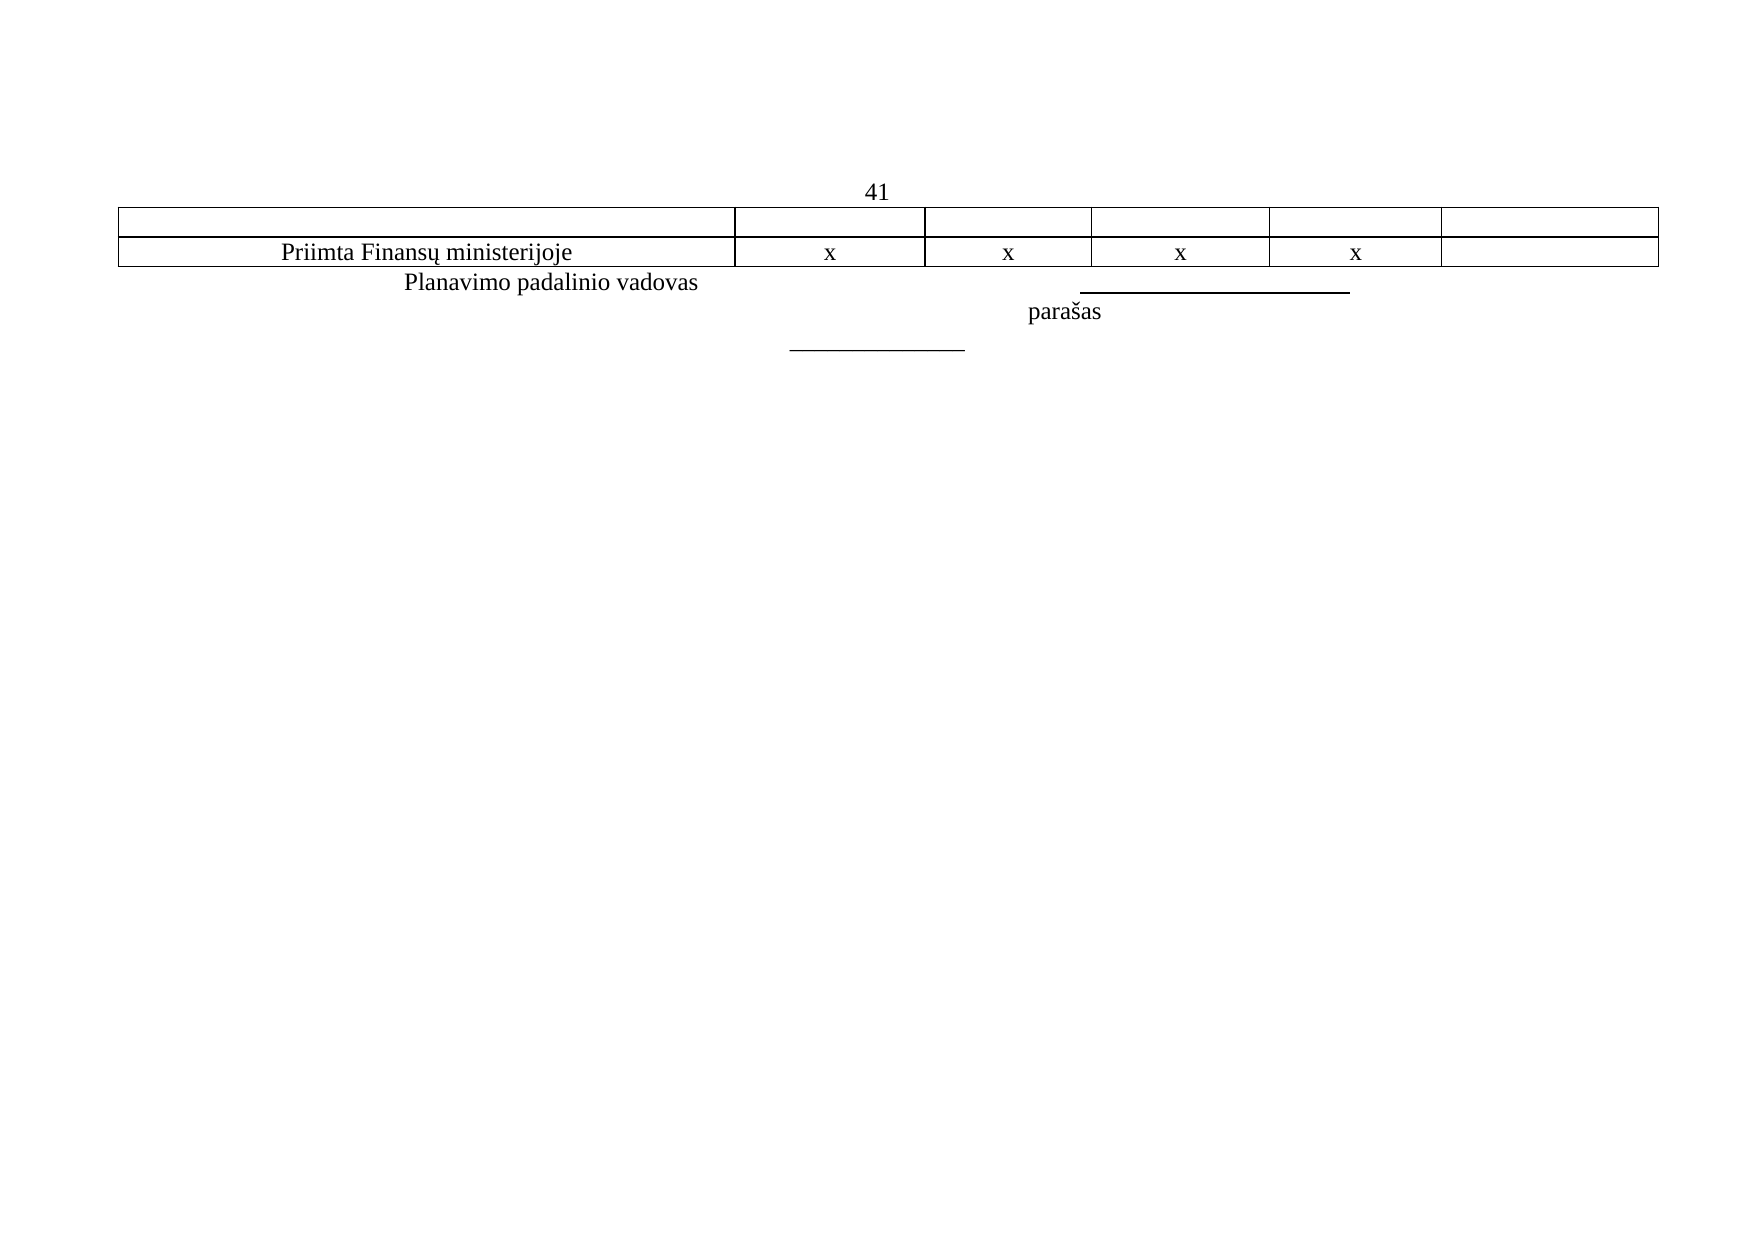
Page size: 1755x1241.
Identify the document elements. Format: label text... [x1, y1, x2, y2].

table_cell x [1270, 238, 1441, 266]
table_cell x [926, 238, 1091, 266]
table_cell [1442, 238, 1658, 266]
table_cell [119, 208, 734, 236]
table_cell [736, 208, 924, 236]
text parašas [118, 296, 1636, 325]
table_cell x [1092, 238, 1269, 266]
table_cell [1270, 208, 1441, 236]
table_cell x [736, 238, 924, 266]
text Planavimo padalinio vadovas [118, 267, 1636, 296]
table_cell Priimta Finansų ministerijoje [119, 238, 734, 266]
table_cell [1092, 208, 1269, 236]
table_cell [1442, 208, 1658, 236]
text ______________ [118, 325, 1636, 353]
table_cell [926, 208, 1091, 236]
